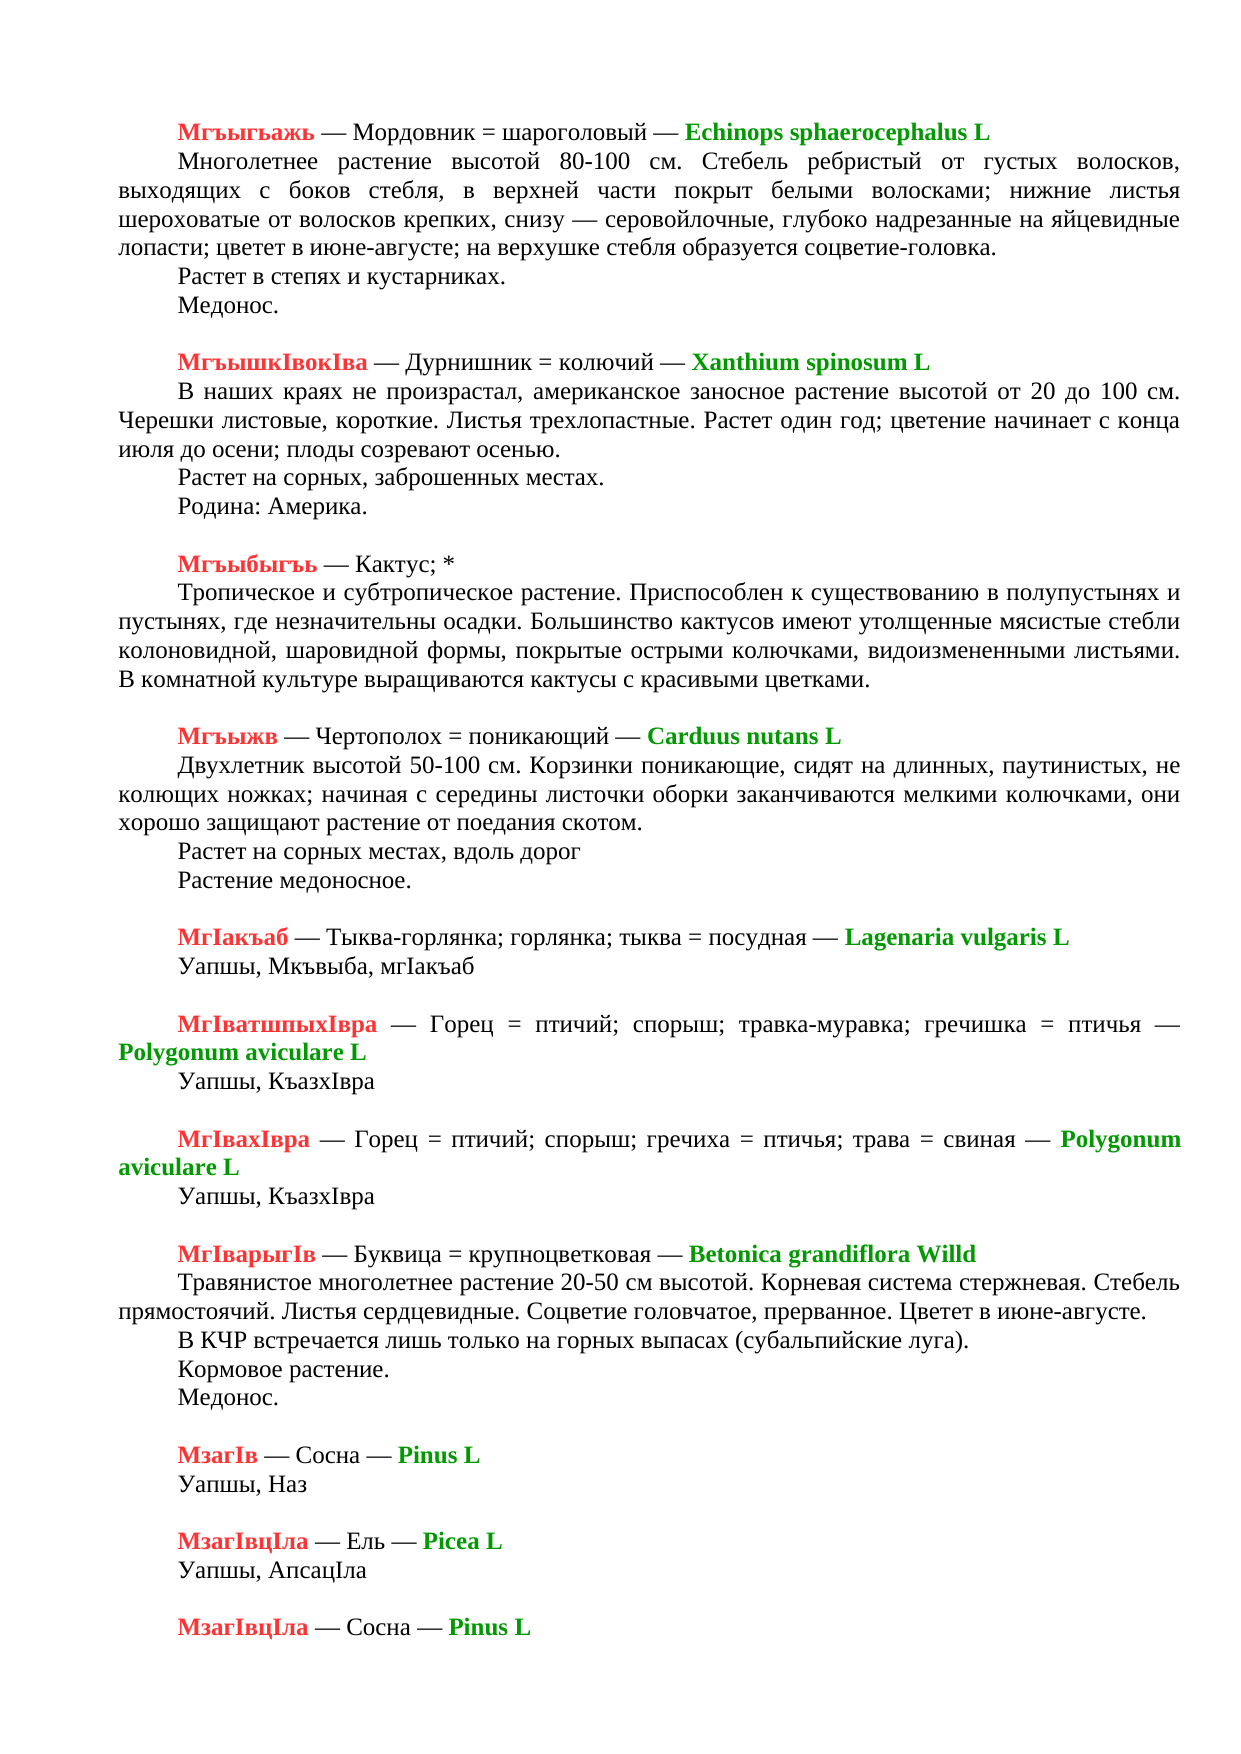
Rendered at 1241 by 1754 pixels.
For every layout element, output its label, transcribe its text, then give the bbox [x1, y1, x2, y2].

text Кормовое растение. [118, 1354, 1181, 1382]
text Растет в степях и кустарниках. [118, 261, 1181, 290]
text Многолетнее растение высотой 80-100 см. Стебель ребристый от густых волосков, выходящих с боков стебля, в верхней части покрыт белыми волосками; нижние листья шероховатые от волосков крепких, снизу — серовойлочные, глубоко надрезанные на яйцевидные лопасти; цветет в июне-августе; на верхушке стебля образуется соцветие-головка. [118, 146, 1181, 261]
text Травянистое многолетнее растение 20-50 см высотой. Корневая система стержневая. Стебель прямостоячий. Листья сердцевидные. Соцветие головчатое, прерванное. Цветет в июне-августе. [118, 1267, 1181, 1325]
text МгIватшпыхIвра — Горец = птичий; спорыш; травка-муравка; гречишка = птичья — Polygonum aviculare L [118, 1009, 1181, 1066]
text Растение медоносное. [118, 865, 1181, 894]
text МзагIвцIла — Сосна — Pinus L [118, 1612, 1181, 1641]
text МгIварыгIв — Буквица = крупноцветковая — Betonica grandiflora Willd [118, 1239, 1181, 1267]
text Родина: Америка. [118, 491, 1181, 520]
text Тропическое и субтропическое растение. Приспособлен к существованию в полупустынях и пустынях, где незначительны осадки. Большинство кактусов имеют утолщенные мясистые стебли колоновидной, шаровидной формы, покрытые острыми колючками, видоизмененными листьями. В комнатной культуре выращиваются кактусы с красивыми цветками. [118, 577, 1181, 692]
text В наших краях не произрастал, американское заносное растение высотой от 20 до 100 см. Черешки листовые, короткие. Листья трехлопастные. Растет один год; цветение начинает с конца июля до осени; плоды созревают осенью. [118, 376, 1181, 462]
text МгъышкIвокIва — Дурнишник = колючий — Xanthium spinosum L [118, 347, 1181, 376]
text Уапшы, Мкъвыба, мгIакъаб [118, 951, 1181, 980]
text Мгъыжв — Чертополох = поникающий — Carduus nutans L [118, 721, 1181, 750]
text МгIвахIвра — Горец = птичий; спорыш; гречиха = птичья; трава = свиная — Polygonum aviculare L [118, 1124, 1181, 1181]
text В КЧР встречается лишь только на горных выпасах (субальпийские луга). [118, 1325, 1181, 1354]
text Уапшы, КъазхIвра [118, 1181, 1181, 1210]
text Уапшы, АпсацIла [118, 1555, 1181, 1584]
text МзагIвцIла — Ель — Picea L [118, 1526, 1181, 1555]
text Медонос. [118, 1382, 1181, 1411]
text Уапшы, Наз [118, 1469, 1181, 1497]
text Растет на сорных, заброшенных местах. [118, 462, 1181, 491]
text Мгъыбыгъь — Кактус; * [118, 549, 1181, 577]
text Мгъыгьажь — Мордовник = шароголовый — Echinops sphaerocephalus L [118, 117, 1181, 146]
text Уапшы, КъазхIвра [118, 1066, 1181, 1095]
text Растет на сорных местах, вдоль дорог [118, 836, 1181, 865]
text МзагIв — Сосна — Pinus L [118, 1440, 1181, 1469]
text Двухлетник высотой 50-100 см. Корзинки поникающие, сидят на длинных, паутинистых, не колющих ножках; начиная с середины листочки оборки заканчиваются мелкими колючками, они хорошо защищают растение от поедания скотом. [118, 750, 1181, 836]
text Медонос. [118, 290, 1181, 319]
text МгIакъаб — Тыква-горлянка; горлянка; тыква = посудная — Lagenaria vulgaris L [118, 922, 1181, 951]
